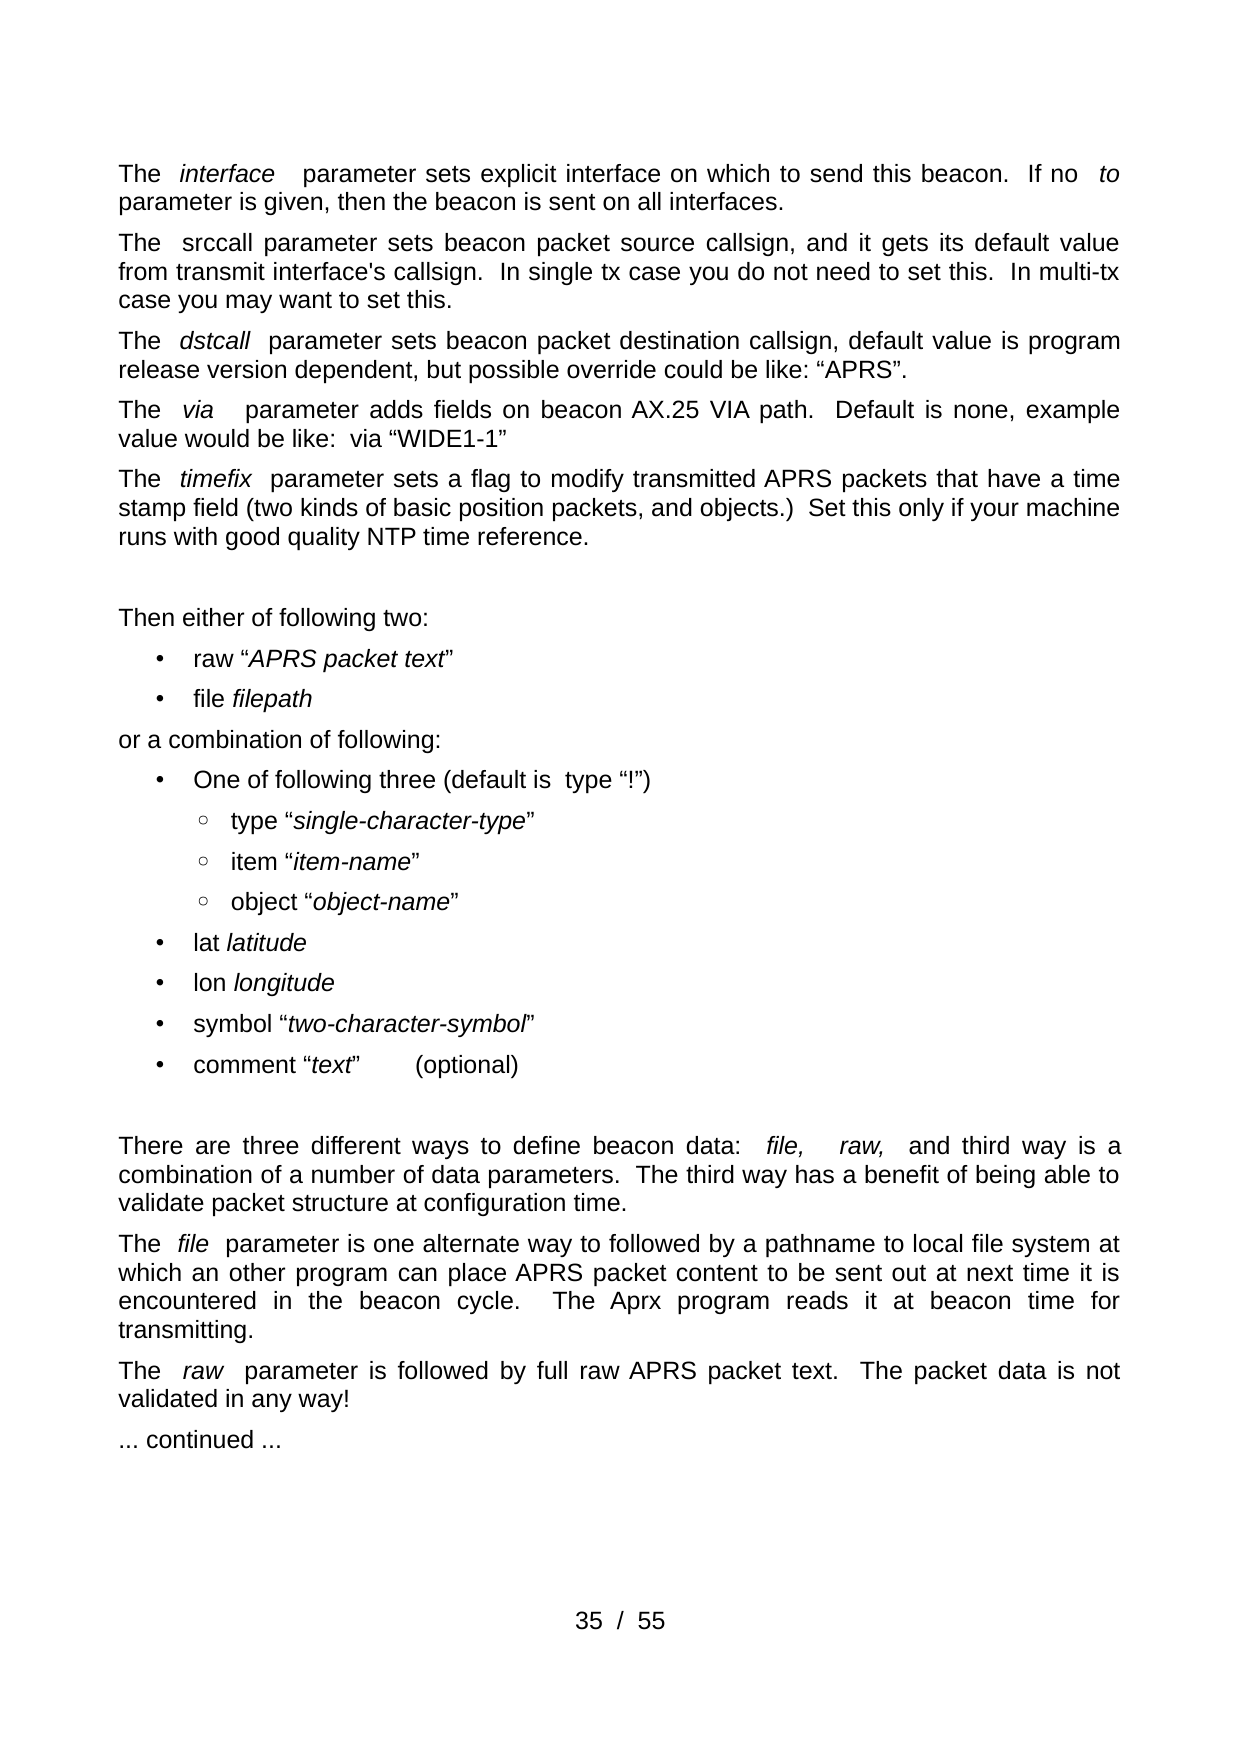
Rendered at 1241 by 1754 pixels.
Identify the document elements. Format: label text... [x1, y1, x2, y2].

text The file parameter is one alternate way to followed by a pathname to local file system at which an other program can place APRS packet content to be sent out at next time it is encountered in the beacon cycle. The Aprx program reads it at beacon time for transmitting. [118, 1229, 1122, 1344]
list object “object-name” [193, 887, 1122, 916]
text The timefix parameter sets a flag to modify transmitted APRS packets that have a time stamp field (two kinds of basic position packets, and objects.) Set this only if your machine runs with good quality NTP time reference. [118, 464, 1122, 551]
text There are three different ways to define beacon data: file, raw, and third way is a combination of a number of data parameters. The third way has a benefit of being able to validate packet structure at configuration time. [118, 1131, 1122, 1217]
text The srccall parameter sets beacon packet source callsign, and it gets its default value from transmit interface's callsign. In single tx case you do not need to set this. In multi-tx case you may want to set this. [118, 228, 1122, 314]
text The via parameter adds fields on beacon AX.25 VIA path. Default is none, example value would be like: via “WIDE1-1” [118, 395, 1122, 453]
list comment “text” (optional) [156, 1050, 1122, 1078]
list symbol “two-character-symbol” [156, 1009, 1122, 1038]
list One of following three (default is type “!”) [156, 765, 1122, 794]
list lat latitude [156, 928, 1122, 957]
text Then either of following two: [118, 603, 1122, 632]
text The interface parameter sets explicit interface on which to send this beacon. If no to parameter is given, then the beacon is sent on all interfaces. [118, 159, 1122, 216]
list file filepath [156, 684, 1122, 713]
text or a combination of following: [118, 725, 1122, 753]
list type “single-character-type” [193, 806, 1122, 835]
text ... continued ... [118, 1425, 1122, 1454]
list lon longitude [156, 968, 1122, 997]
list raw “APRS packet text” [156, 643, 1122, 672]
text The raw parameter is followed by full raw APRS packet text. The packet data is not validated in any way! [118, 1356, 1122, 1413]
list item “item-name” [193, 847, 1122, 875]
text The dstcall parameter sets beacon packet destination callsign, default value is program release version dependent, but possible override could be like: “APRS”. [118, 326, 1122, 383]
